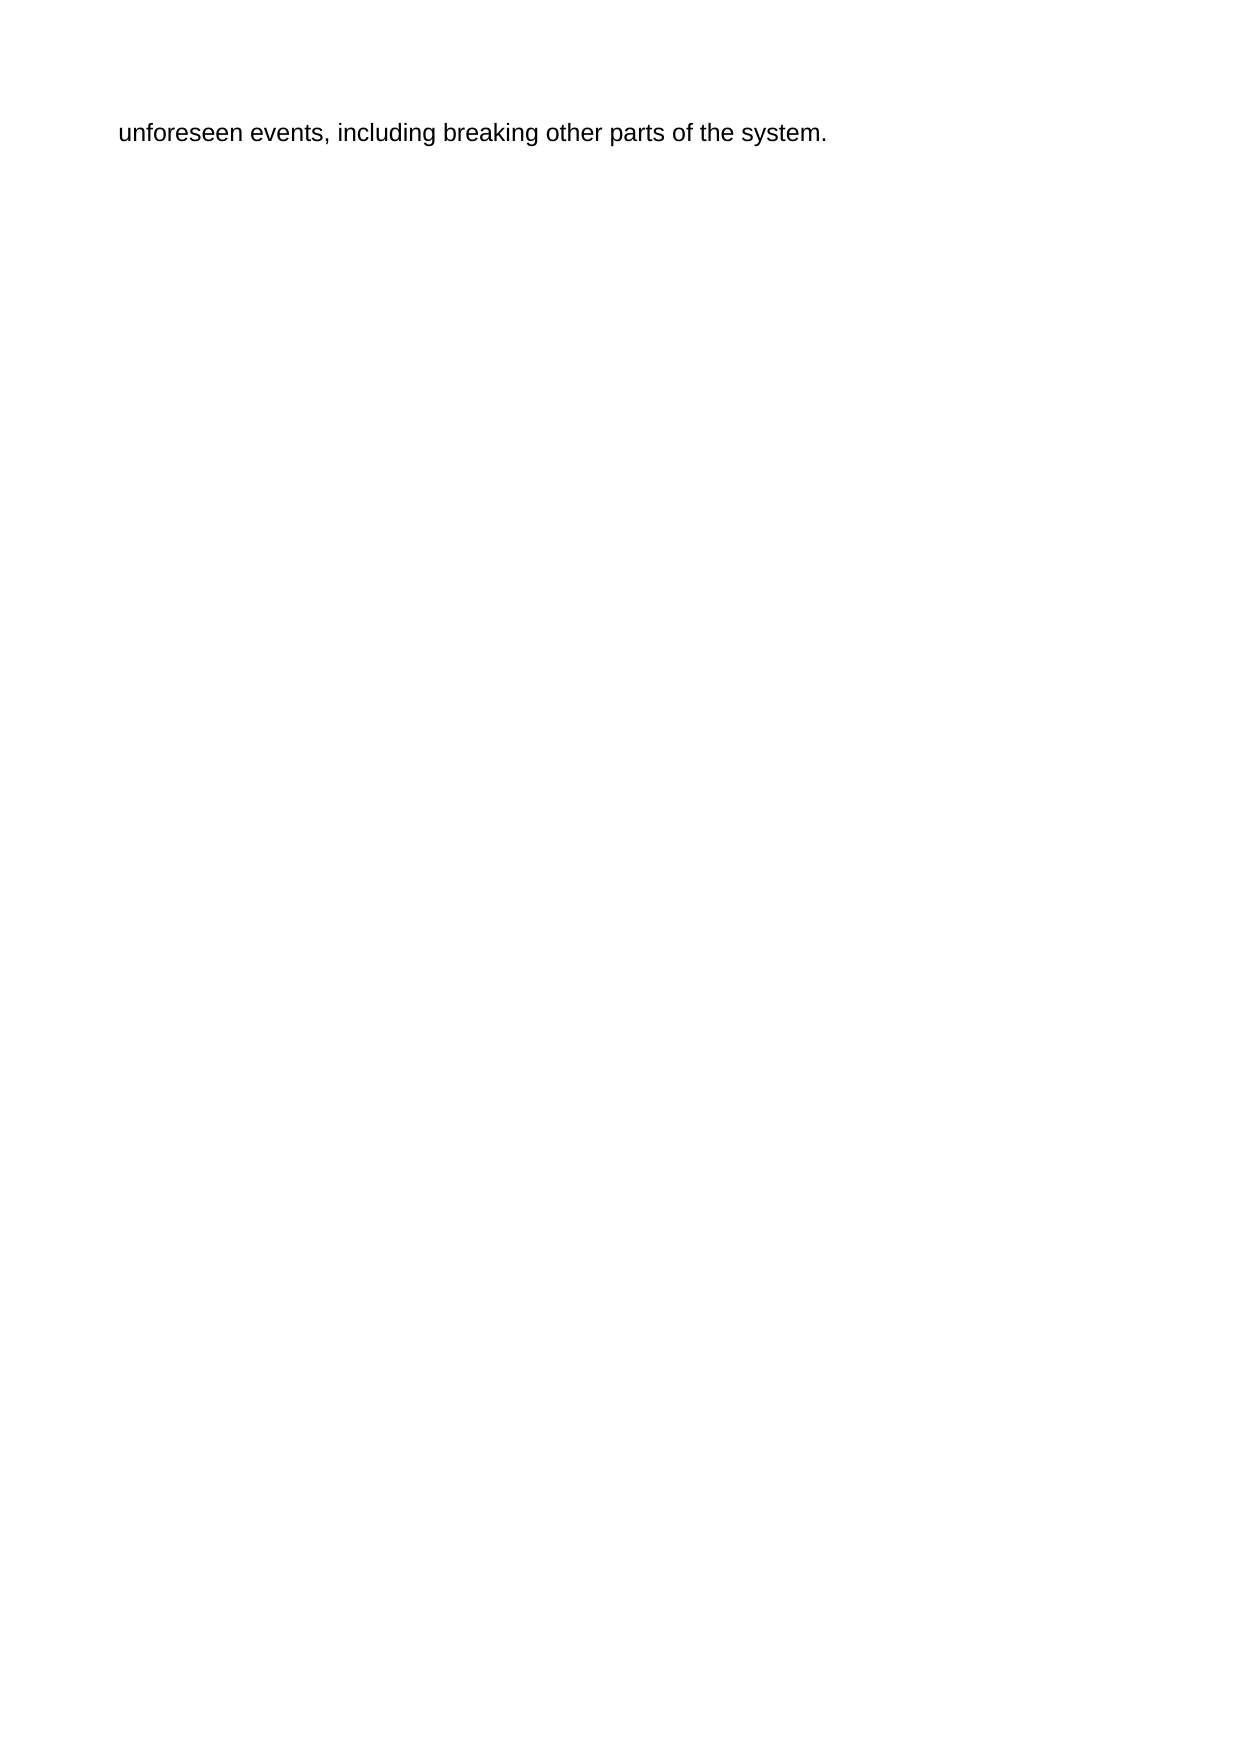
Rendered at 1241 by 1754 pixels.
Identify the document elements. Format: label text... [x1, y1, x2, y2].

text unforeseen events, including breaking other parts of the system. [118, 118, 1122, 147]
